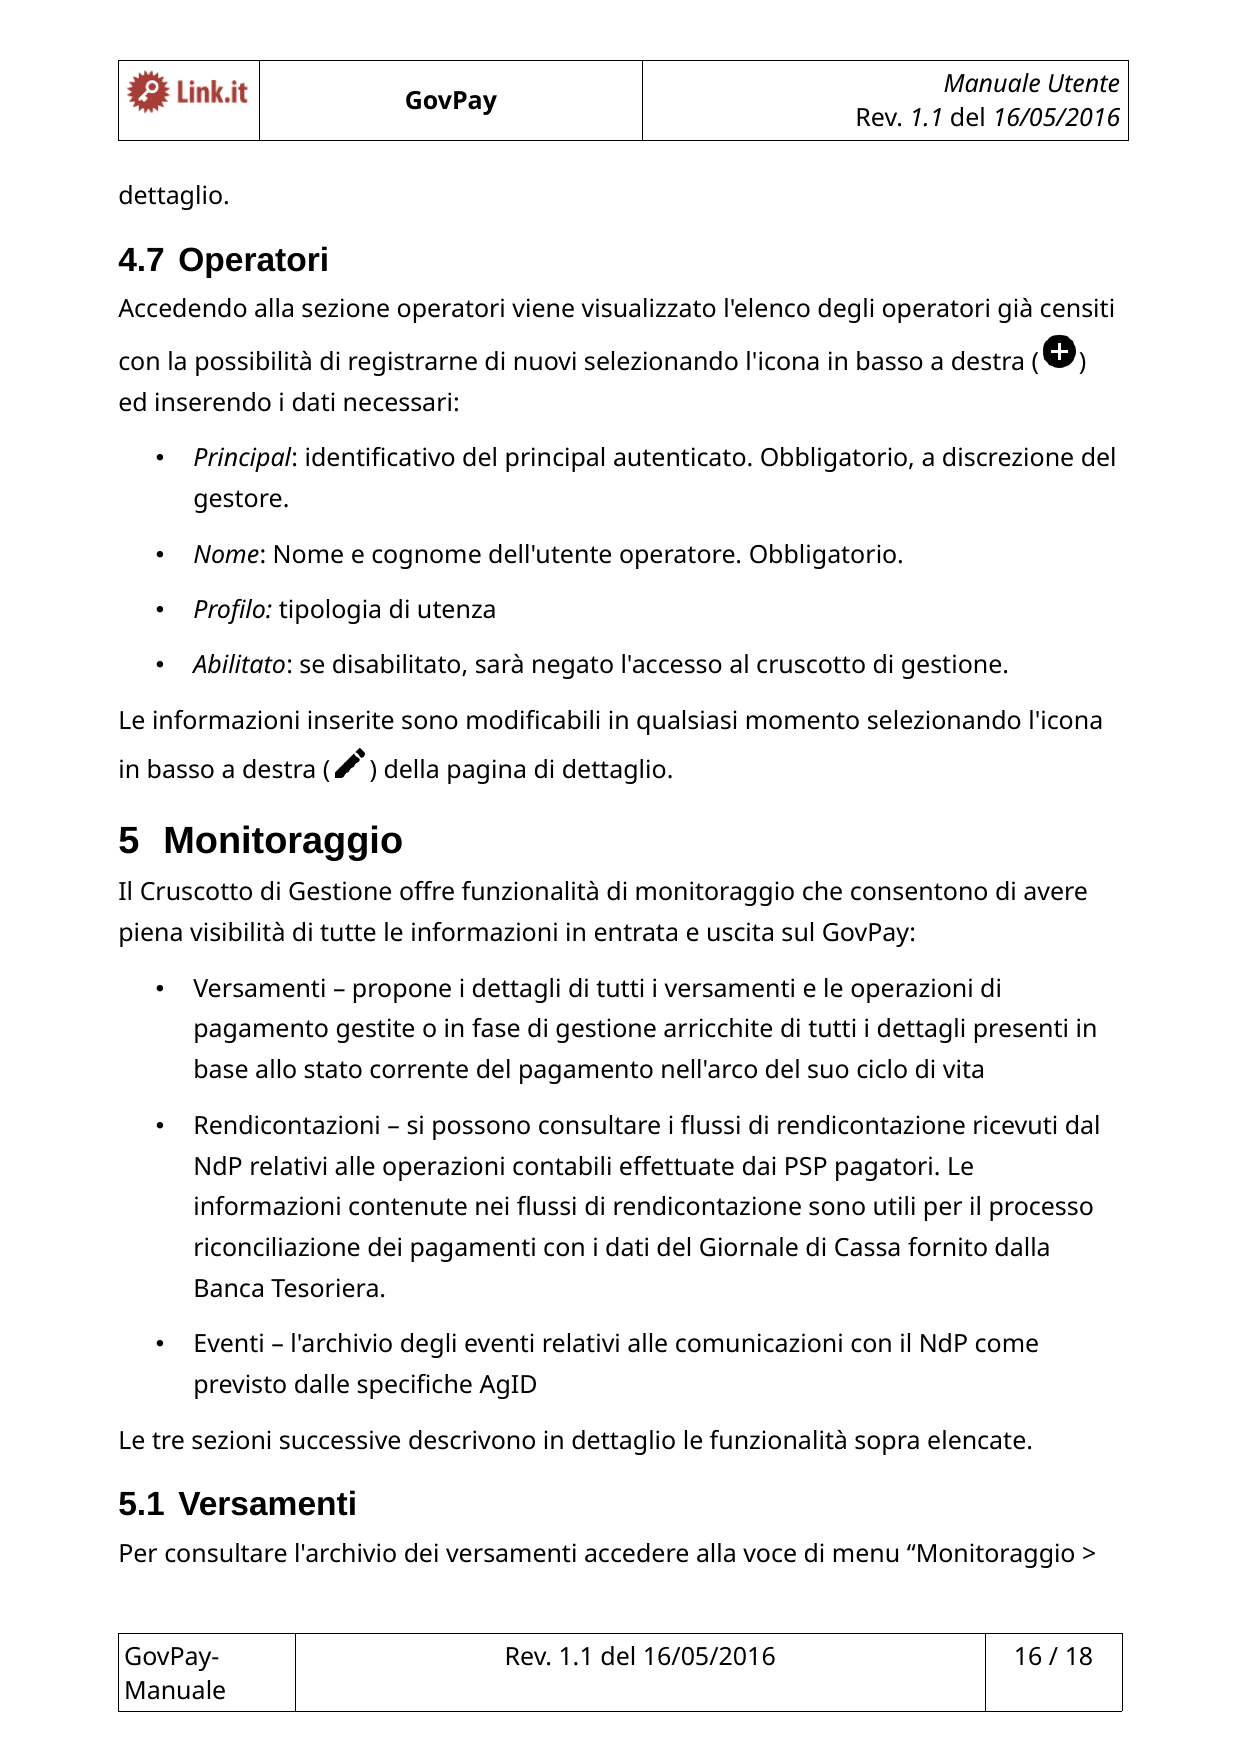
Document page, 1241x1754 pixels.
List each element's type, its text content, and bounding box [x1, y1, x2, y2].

list Eventi – l'archivio degli eventi relativi alle comunicazioni con il NdP come previsto dalle specifiche AgID [156, 1326, 1122, 1401]
list Abilitato: se disabilitato, sarà negato l'accesso al cruscotto di gestione. [156, 647, 1122, 681]
text Per consultare l'archivio dei versamenti accedere alla voce di menu “Monitoraggio > [118, 1535, 1122, 1569]
list Versamenti – propone i dettagli di tutti i versamenti e le operazioni di pagamento gestite o in fase di gestione arricchite di tutti i dettagli presenti in base allo stato corrente del pagamento nell'arco del suo ciclo di vita [156, 970, 1122, 1086]
text Le tre sezioni successive descrivono in dettaglio le funzionalità sopra elencate. [118, 1422, 1122, 1456]
picture [1039, 331, 1079, 371]
list Rendicontazioni – si possono consultare i flussi di rendicontazione ricevuti dal NdP relativi alle operazioni contabili effettuate dai PSP pagatori. Le informazioni contenute nei flussi di rendicontazione sono utili per il processo riconciliazione dei pagamenti con i dati del Giornale di Cassa fornito dalla Banca Tesoriera. [156, 1107, 1122, 1305]
subtitle Monitoraggio [118, 818, 1122, 862]
list Principal: identificativo del principal autenticato. Obbligatorio, a discrezione del gestore. [156, 440, 1122, 515]
picture [330, 743, 370, 783]
text Le informazioni inserite sono modificabili in qualsiasi momento selezionando l'icona in basso a destra () della pagina di dettaglio. [118, 702, 1122, 786]
subtitle Operatori [118, 239, 1122, 278]
list Nome: Nome e cognome dell'utente operatore. Obbligatorio. [156, 536, 1122, 570]
text dettaglio. [118, 178, 1122, 212]
text Accedendo alla sezione operatori viene visualizzato l'elenco degli operatori già censiti con la possibilità di registrarne di nuovi selezionando l'icona in basso a destra () ed inserendo i dati necessari: [118, 291, 1122, 419]
list Profilo: tipologia di utenza [156, 592, 1122, 626]
subtitle Versamenti [118, 1484, 1122, 1523]
picture [123, 65, 254, 119]
text Il Cruscotto di Gestione offre funzionalità di monitoraggio che consentono di avere piena visibilità di tutte le informazioni in entrata e uscita sul GovPay: [118, 874, 1122, 949]
